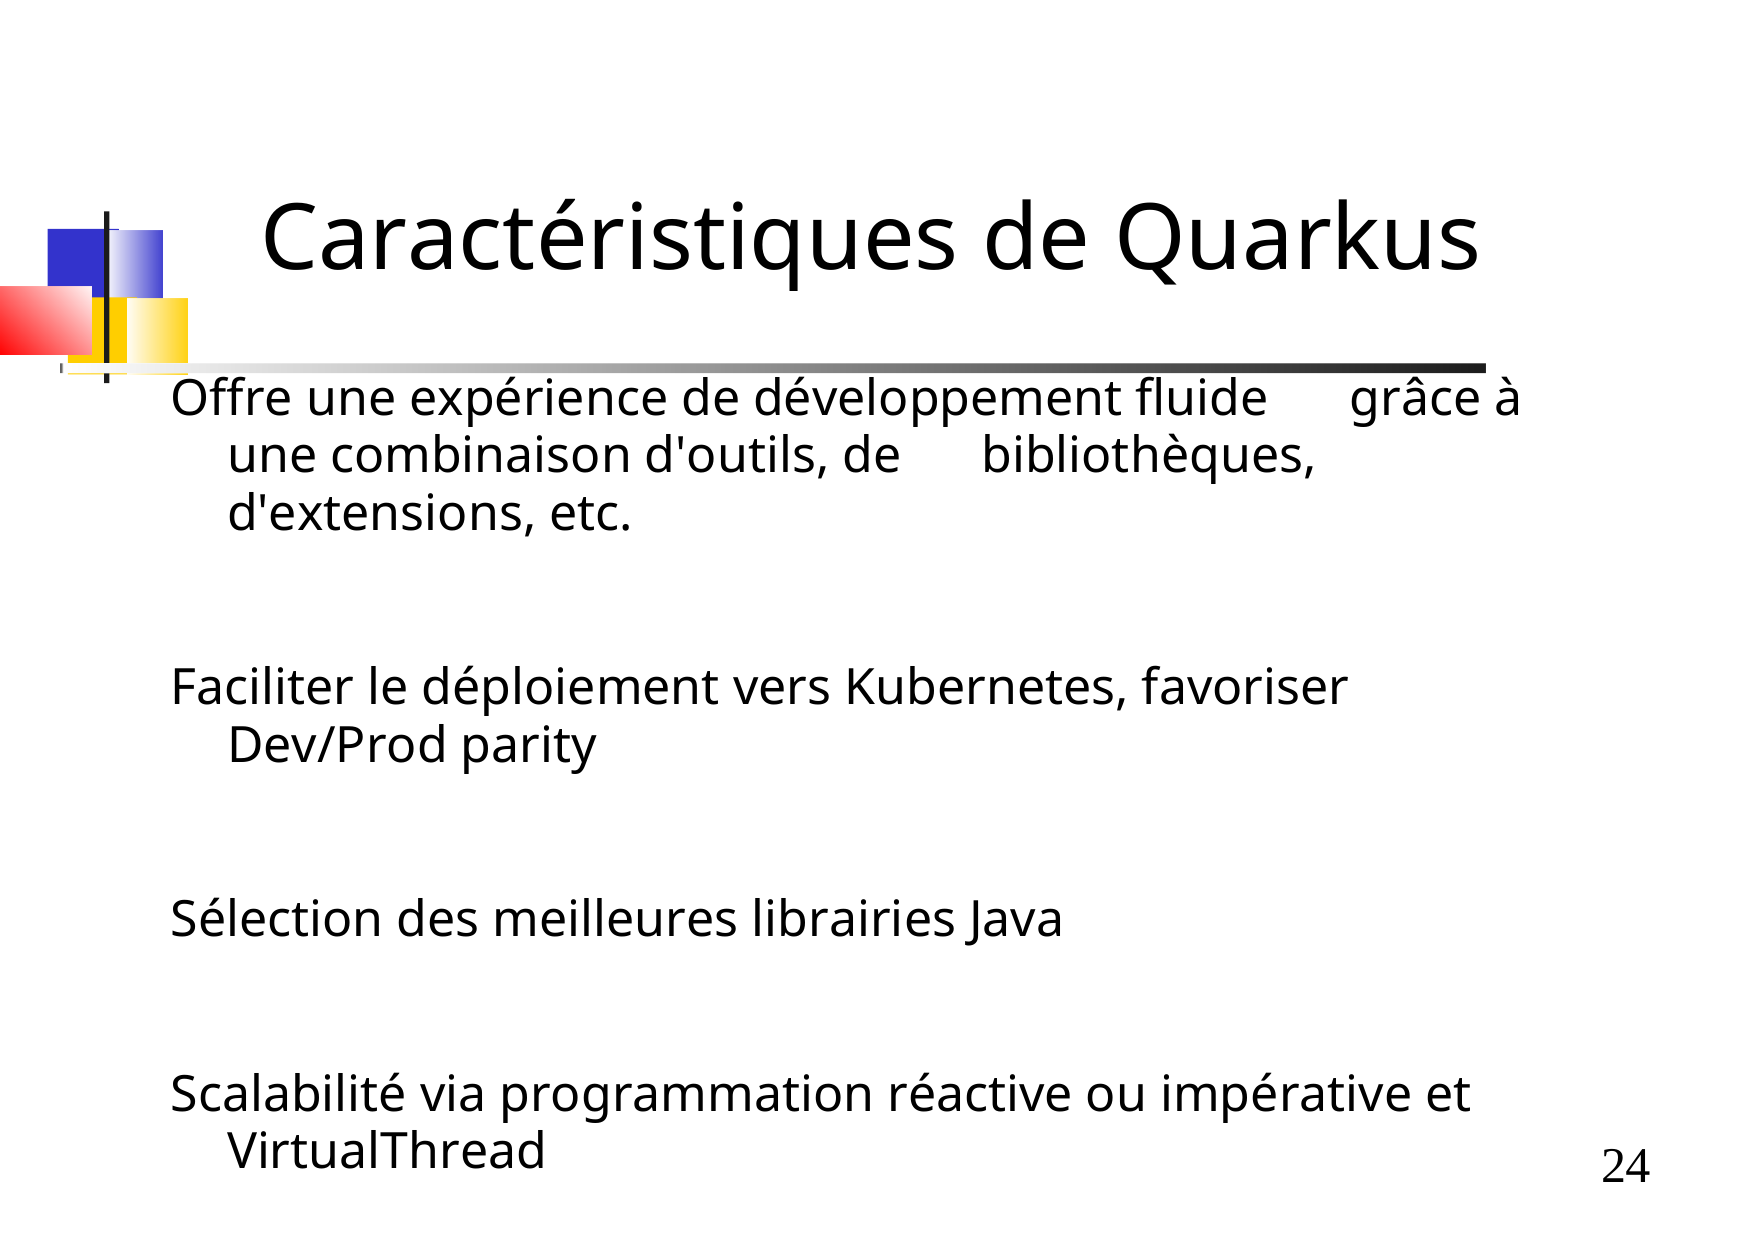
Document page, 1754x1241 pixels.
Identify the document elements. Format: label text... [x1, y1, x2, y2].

picture [60, 229, 179, 384]
title Caractéristiques de Quarkus [179, 183, 1564, 406]
slide_number 24 [1569, 1135, 1660, 1241]
text_box Offre une expérience de développement fluide grâce à une combinaison d'outils, de bibliothèques, d'extensions, etc. Faciliter le déploiement vers Kubernetes, favoriser Dev/Prod parity Sélection des meilleures librairies Java Scalabilité via programmation réactive ou impérative et VirtualThread [170, 364, 1531, 1181]
picture [0, 285, 92, 355]
